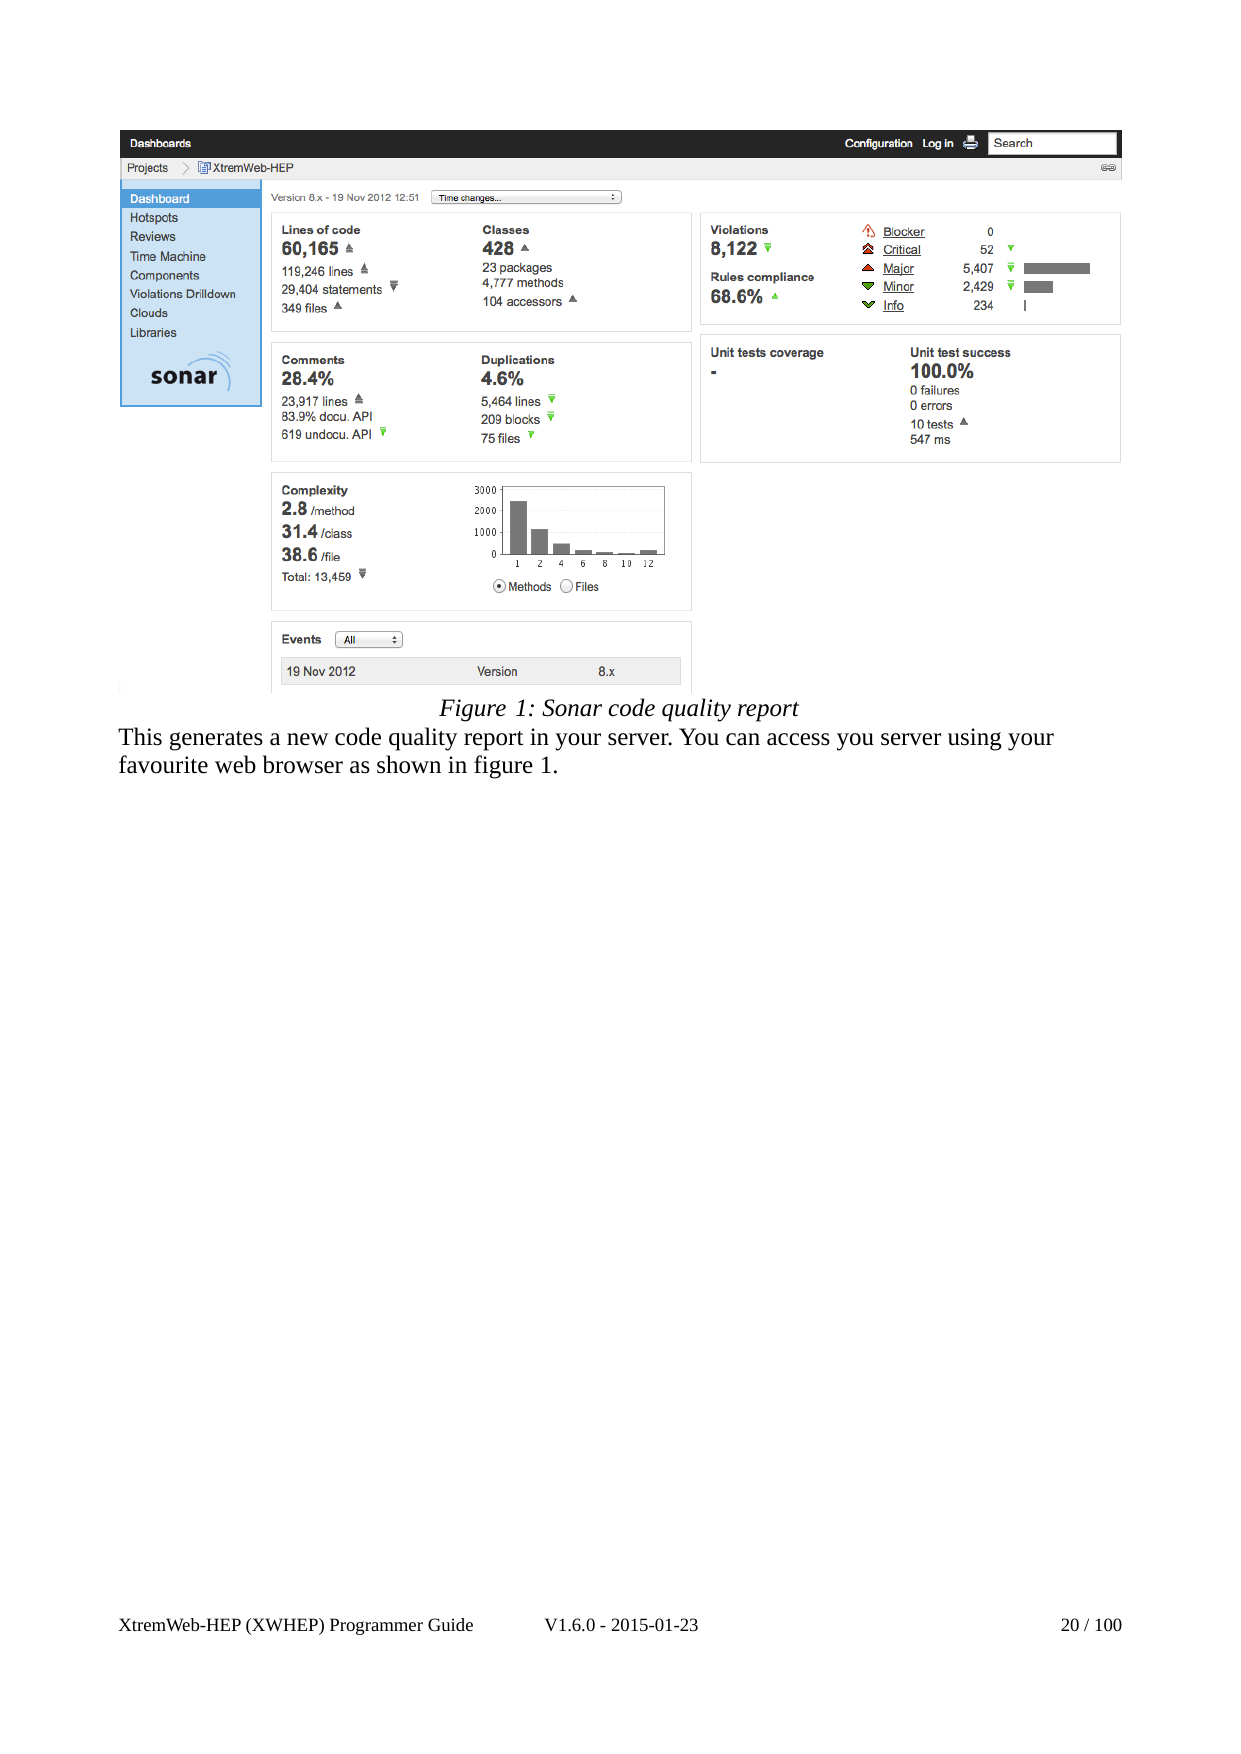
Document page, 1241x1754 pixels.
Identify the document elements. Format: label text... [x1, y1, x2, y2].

text This generates a new code quality report in your server. You can access you server using your favourite web browser as shown in figure 1. [118, 722, 1122, 779]
picture [118, 130, 1123, 693]
text Figure 1: Sonar code quality report [118, 693, 1122, 722]
text [118, 118, 1122, 130]
